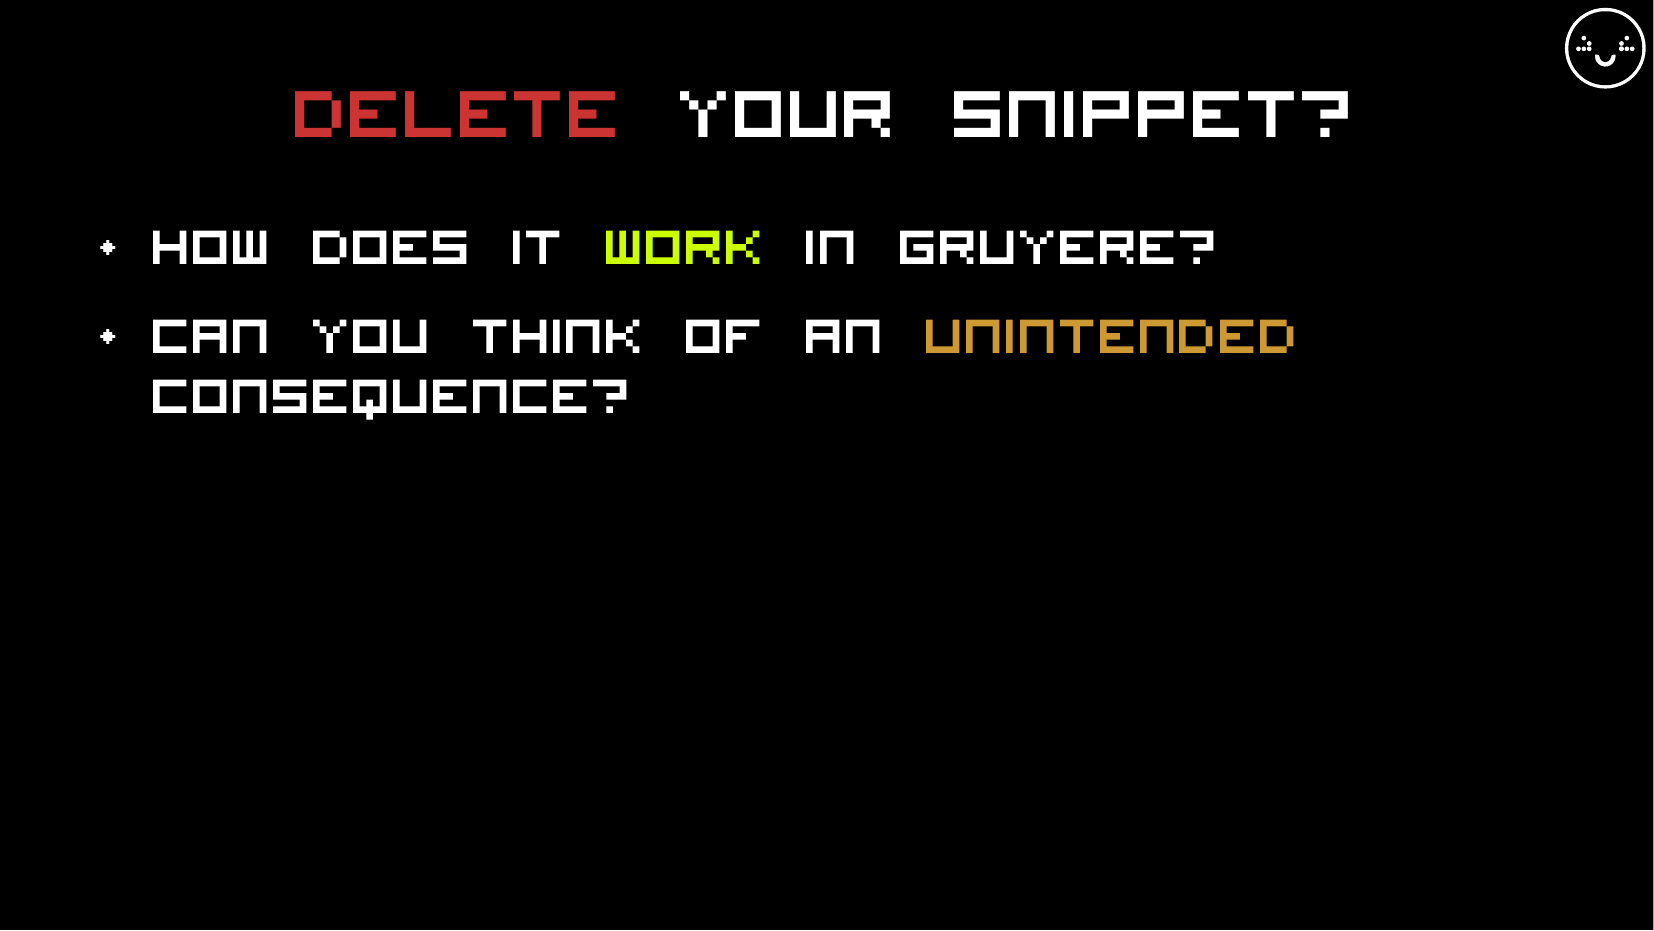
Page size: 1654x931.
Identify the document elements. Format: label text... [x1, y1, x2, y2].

title Delete your snippet? [82, 37, 1571, 193]
list How does it work in gruyere? Can you think of an unintended consequence? [82, 217, 1571, 758]
